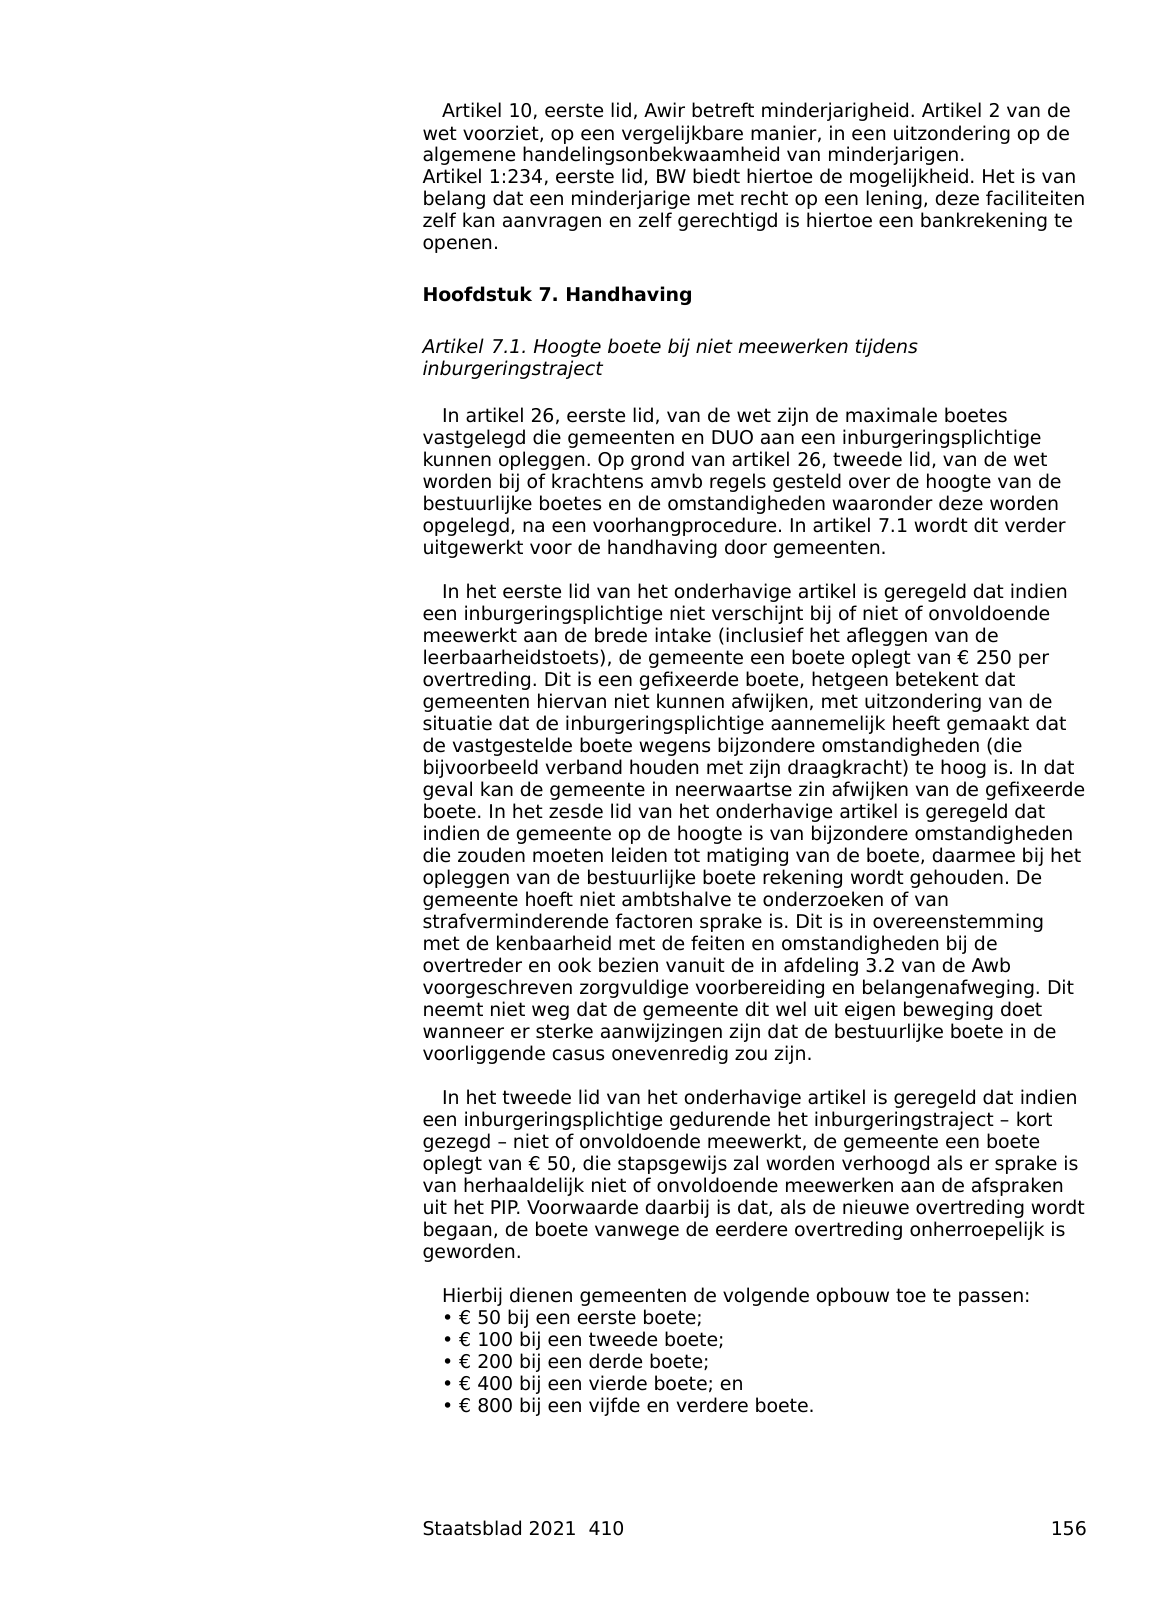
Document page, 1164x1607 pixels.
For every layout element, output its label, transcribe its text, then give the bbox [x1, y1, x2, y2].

text • € 100 bij een tweede boete; [422, 1329, 1087, 1351]
subtitle Artikel 7.1. Hoogte boete bij niet meewerken tijdens inburgeringstraject [422, 336, 1087, 380]
text • € 800 bij een vijfde en verdere boete. [422, 1395, 1087, 1417]
text In het tweede lid van het onderhavige artikel is geregeld dat indien een inburgeringsplichtige gedurende het inburgeringstraject – kort gezegd – niet of onvoldoende meewerkt, de gemeente een boete oplegt van € 50, die stapsgewijs zal worden verhoogd als er sprake is van herhaaldelijk niet of onvoldoende meewerken aan de afspraken uit het PIP. Voorwaarde daarbij is dat, als de nieuwe overtreding wordt begaan, de boete vanwege de eerdere overtreding onherroepelijk is geworden. [422, 1087, 1087, 1263]
text • € 200 bij een derde boete; [422, 1351, 1087, 1373]
text In artikel 26, eerste lid, van de wet zijn de maximale boetes vastgelegd die gemeenten en DUO aan een inburgeringsplichtige kunnen opleggen. Op grond van artikel 26, tweede lid, van de wet worden bij of krachtens amvb regels gesteld over de hoogte van de bestuurlijke boetes en de omstandigheden waaronder deze worden opgelegd, na een voorhangprocedure. In artikel 7.1 wordt dit verder uitgewerkt voor de handhaving door gemeenten. [422, 405, 1087, 559]
text In het eerste lid van het onderhavige artikel is geregeld dat indien een inburgeringsplichtige niet verschijnt bij of niet of onvoldoende meewerkt aan de brede intake (inclusief het afleggen van de leerbaarheidstoets), de gemeente een boete oplegt van € 250 per overtreding. Dit is een gefixeerde boete, hetgeen betekent dat gemeenten hiervan niet kunnen afwijken, met uitzondering van de situatie dat de inburgeringsplichtige aannemelijk heeft gemaakt dat de vastgestelde boete wegens bijzondere omstandigheden (die bijvoorbeeld verband houden met zijn draagkracht) te hoog is. In dat geval kan de gemeente in neerwaartse zin afwijken van de gefixeerde boete. In het zesde lid van het onderhavige artikel is geregeld dat indien de gemeente op de hoogte is van bijzondere omstandigheden die zouden moeten leiden tot matiging van de boete, daarmee bij het opleggen van de bestuurlijke boete rekening wordt gehouden. De gemeente hoeft niet ambtshalve te onderzoeken of van strafverminderende factoren sprake is. Dit is in overeenstemming met de kenbaarheid met de feiten en omstandigheden bij de overtreder en ook bezien vanuit de in afdeling 3.2 van de Awb voorgeschreven zorgvuldige voorbereiding en belangenafweging. Dit neemt niet weg dat de gemeente dit wel uit eigen beweging doet wanneer er sterke aanwijzingen zijn dat de bestuurlijke boete in de voorliggende casus onevenredig zou zijn. [422, 581, 1087, 1065]
text Artikel 10, eerste lid, Awir betreft minderjarigheid. Artikel 2 van de wet voorziet, op een vergelijkbare manier, in een uitzondering op de algemene handelingsonbekwaamheid van minderjarigen. Artikel 1:234, eerste lid, BW biedt hiertoe de mogelijkheid. Het is van belang dat een minderjarige met recht op een lening, deze faciliteiten zelf kan aanvragen en zelf gerechtigd is hiertoe een bankrekening te openen. [422, 100, 1087, 254]
text • € 50 bij een eerste boete; [422, 1307, 1087, 1329]
text Hierbij dienen gemeenten de volgende opbouw toe te passen: [422, 1285, 1087, 1307]
subtitle Hoofdstuk 7. Handhaving [422, 284, 1087, 306]
text • € 400 bij een vierde boete; en [422, 1373, 1087, 1395]
